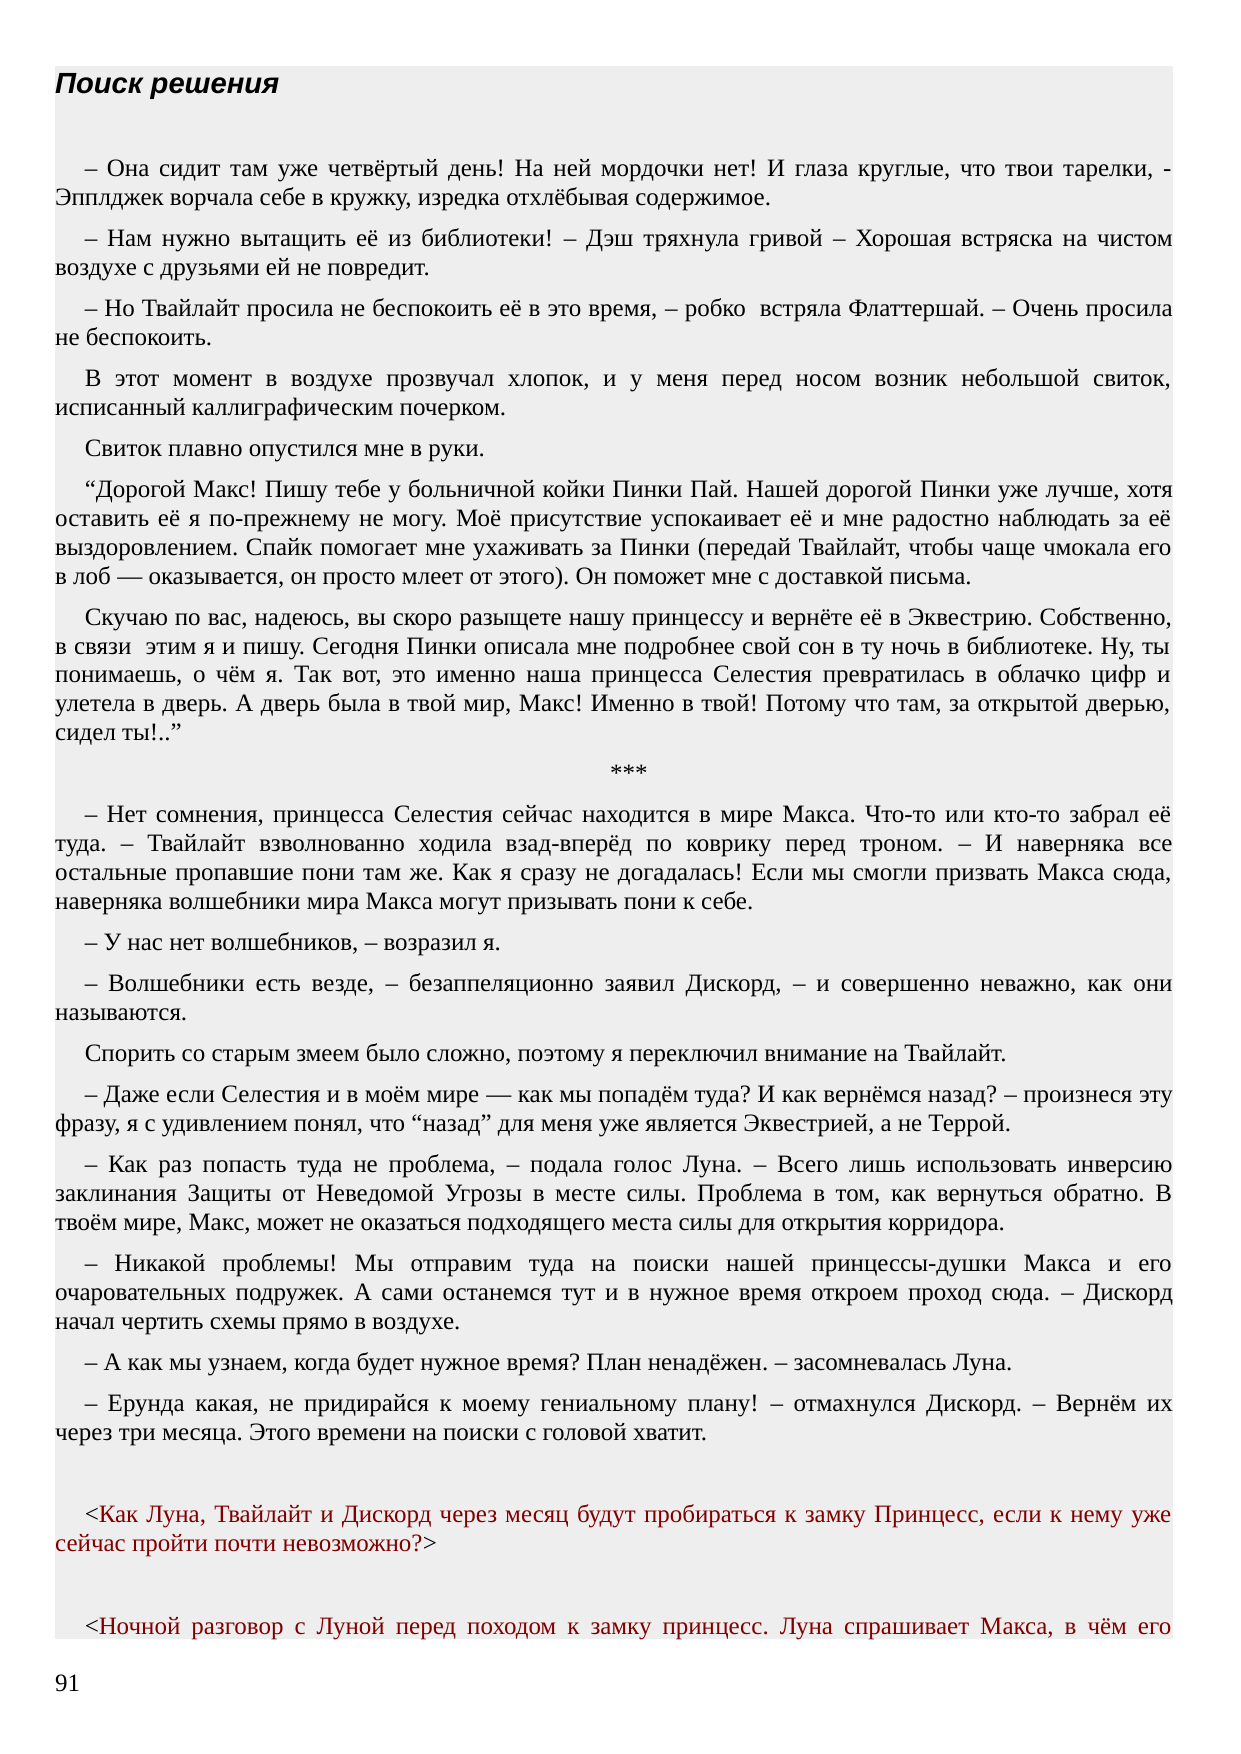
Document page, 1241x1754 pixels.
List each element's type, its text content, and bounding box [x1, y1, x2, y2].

text – Ерунда какая, не придирайся к моему гениальному плану! – отмахнулся Дискорд. – Вернём их через три месяца. Этого времени на поиски с головой хватит. [55, 1388, 1173, 1446]
text “Дорогой Макс! Пишу тебе у больничной койки Пинки Пай. Нашей дорогой Пинки уже лучше, хотя оставить её я по-прежнему не могу. Моё присутствие успокаивает её и мне радостно наблюдать за её выздоровлением. Спайк помогает мне ухаживать за Пинки (передай Твайлайт, чтобы чаще чмокала его в лоб — оказывается, он просто млеет от этого). Он поможет мне с доставкой письма. [55, 474, 1173, 589]
text <Ночной разговор с Луной перед походом к замку принцесс. Луна спрашивает Макса, в чём его [55, 1611, 1173, 1639]
text – У нас нет волшебников, – возразил я. [55, 927, 1173, 956]
text – Никакой проблемы! Мы отправим туда на поиски нашей принцессы-душки Макса и его очаровательных подружек. А сами останемся тут и в нужное время откроем проход сюда. – Дискорд начал чертить схемы прямо в воздухе. [55, 1248, 1173, 1334]
text – Даже если Селестия и в моём мире — как мы попадём туда? И как вернёмся назад? – произнеся эту фразу, я с удивлением понял, что “назад” для меня уже является Эквестрией, а не Террой. [55, 1079, 1173, 1137]
text <Как Луна, Твайлайт и Дискорд через месяц будут пробираться к замку Принцесс, если к нему уже сейчас пройти почти невозможно?> [55, 1499, 1173, 1557]
text – Как раз попасть туда не проблема, – подала голос Луна. – Всего лишь использовать инверсию заклинания Защиты от Неведомой Угрозы в месте силы. Проблема в том, как вернуться обратно. В твоём мире, Макс, может не оказаться подходящего места силы для открытия корридора. [55, 1149, 1173, 1236]
text – Но Твайлайт просила не беспокоить её в это время, – робко встряла Флаттершай. – Очень просила не беспокоить. [55, 293, 1173, 351]
subtitle Поиск решения [55, 66, 1173, 99]
text Скучаю по вас, надеюсь, вы скоро разыщете нашу принцессу и вернёте её в Эквестрию. Собственно, в связи этим я и пишу. Сегодня Пинки описала мне подробнее свой сон в ту ночь в библиотеке. Ну, ты понимаешь, о чём я. Так вот, это именно наша принцесса Селестия превратилась в облачко цифр и улетела в дверь. А дверь была в твой мир, Макс! Именно в твой! Потому что там, за открытой дверью, сидел ты!..” [55, 602, 1173, 746]
text *** [55, 758, 1173, 787]
text – Нам нужно вытащить её из библиотеки! – Дэш тряхнула гривой – Хорошая встряска на чистом воздухе с друзьями ей не повредит. [55, 223, 1173, 281]
text Свиток плавно опустился мне в руки. [55, 433, 1173, 462]
text – А как мы узнаем, когда будет нужное время? План ненадёжен. – засомневалась Луна. [55, 1347, 1173, 1376]
text – Волшебники есть везде, – безаппеляционно заявил Дискорд, – и совершенно неважно, как они называются. [55, 968, 1173, 1026]
text В этот момент в воздухе прозвучал хлопок, и у меня перед носом возник небольшой свиток, исписанный каллиграфическим почерком. [55, 363, 1173, 421]
text – Она сидит там уже четвёртый день! На ней мордочки нет! И глаза круглые, что твои тарелки, - Эпплджек ворчала себе в кружку, изредка отхлёбывая содержимое. [55, 153, 1173, 211]
text Спорить со старым змеем было сложно, поэтому я переключил внимание на Твайлайт. [55, 1038, 1173, 1067]
text – Нет сомнения, принцесса Селестия сейчас находится в мире Макса. Что-то или кто-то забрал её туда. – Твайлайт взволнованно ходила взад-вперёд по коврику перед троном. – И наверняка все остальные пропавшие пони там же. Как я сразу не догадалась! Если мы смогли призвать Макса сюда, наверняка волшебники мира Макса могут призывать пони к себе. [55, 799, 1173, 914]
